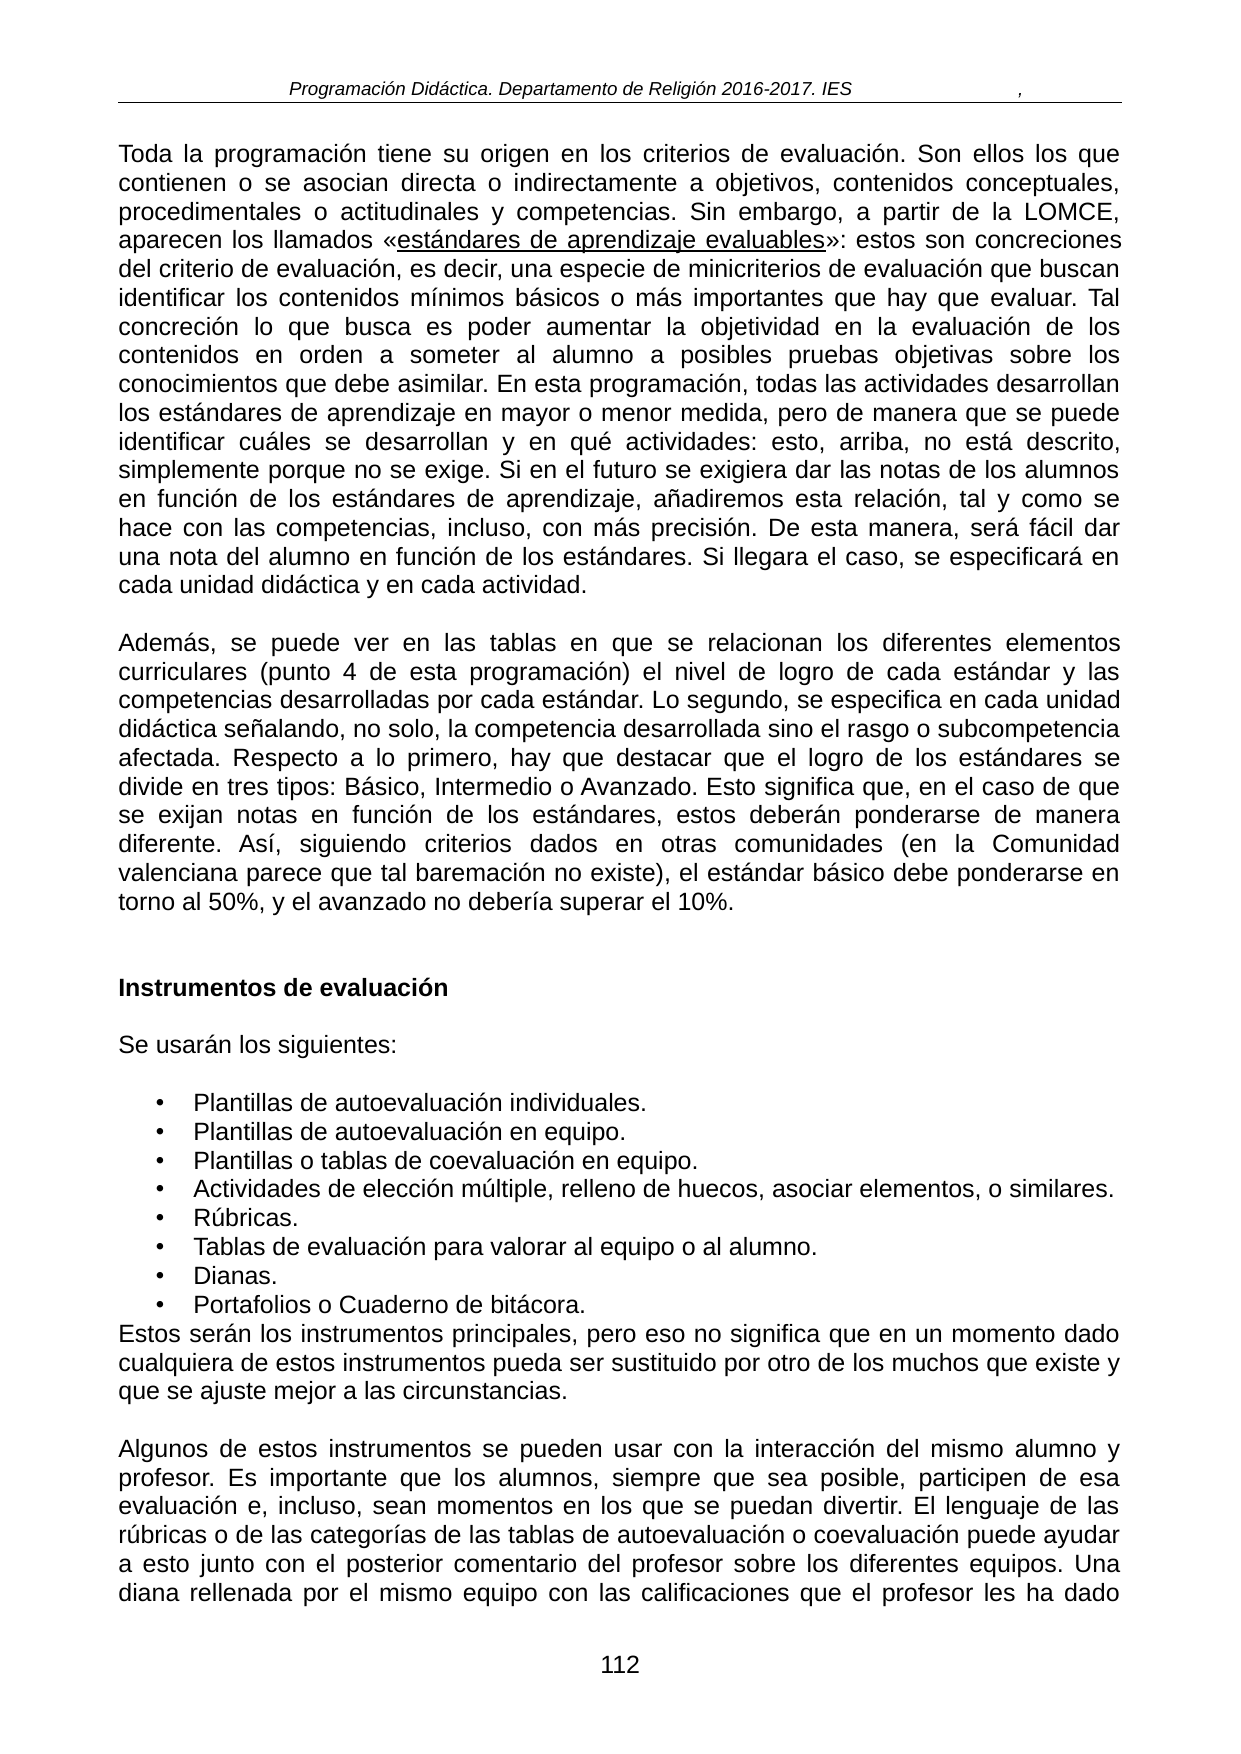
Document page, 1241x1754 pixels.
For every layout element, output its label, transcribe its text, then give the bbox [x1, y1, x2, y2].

text Instrumentos de evaluación [118, 973, 1122, 1002]
list Tablas de evaluación para valorar al equipo o al alumno. [156, 1232, 1122, 1261]
list Portafolios o Cuaderno de bitácora. [156, 1290, 1122, 1319]
text Estos serán los instrumentos principales, pero eso no significa que en un momento dado cualquiera de estos instrumentos pueda ser sustituido por otro de los muchos que existe y que se ajuste mejor a las circunstancias. [118, 1319, 1122, 1405]
list Plantillas de autoevaluación en equipo. [156, 1117, 1122, 1146]
text Toda la programación tiene su origen en los criterios de evaluación. Son ellos los que contienen o se asocian directa o indirectamente a objetivos, contenidos conceptuales, procedimentales o actitudinales y competencias. Sin embargo, a partir de la LOMCE, aparecen los llamados «estándares de aprendizaje evaluables»: estos son concreciones del criterio de evaluación, es decir, una especie de minicriterios de evaluación que buscan identificar los contenidos mínimos básicos o más importantes que hay que evaluar. Tal concreción lo que busca es poder aumentar la objetividad en la evaluación de los contenidos en orden a someter al alumno a posibles pruebas objetivas sobre los conocimientos que debe asimilar. En esta programación, todas las actividades desarrollan los estándares de aprendizaje en mayor o menor medida, pero de manera que se puede identificar cuáles se desarrollan y en qué actividades: esto, arriba, no está descrito, simplemente porque no se exige. Si en el futuro se exigiera dar las notas de los alumnos en función de los estándares de aprendizaje, añadiremos esta relación, tal y como se hace con las competencias, incluso, con más precisión. De esta manera, será fácil dar una nota del alumno en función de los estándares. Si llegara el caso, se especificará en cada unidad didáctica y en cada actividad. [118, 139, 1122, 599]
text Se usarán los siguientes: [118, 1030, 1122, 1059]
text Además, se puede ver en las tablas en que se relacionan los diferentes elementos curriculares (punto 4 de esta programación) el nivel de logro de cada estándar y las competencias desarrolladas por cada estándar. Lo segundo, se especifica en cada unidad didáctica señalando, no solo, la competencia desarrollada sino el rasgo o subcompetencia afectada. Respecto a lo primero, hay que destacar que el logro de los estándares se divide en tres tipos: Básico, Intermedio o Avanzado. Esto significa que, en el caso de que se exijan notas en función de los estándares, estos deberán ponderarse de manera diferente. Así, siguiendo criterios dados en otras comunidades (en la Comunidad valenciana parece que tal baremación no existe), el estándar básico debe ponderarse en torno al 50%, y el avanzado no debería superar el 10%. [118, 628, 1122, 915]
list Plantillas de autoevaluación individuales. [156, 1088, 1122, 1117]
list Dianas. [156, 1261, 1122, 1290]
list Actividades de elección múltiple, relleno de huecos, asociar elementos, o similares. [156, 1174, 1122, 1203]
list Rúbricas. [156, 1203, 1122, 1232]
text Algunos de estos instrumentos se pueden usar con la interacción del mismo alumno y profesor. Es importante que los alumnos, siempre que sea posible, participen de esa evaluación e, incluso, sean momentos en los que se puedan divertir. El lenguaje de las rúbricas o de las categorías de las tablas de autoevaluación o coevaluación puede ayudar a esto junto con el posterior comentario del profesor sobre los diferentes equipos. Una diana rellenada por el mismo equipo con las calificaciones que el profesor les ha dado [118, 1434, 1122, 1606]
list Plantillas o tablas de coevaluación en equipo. [156, 1146, 1122, 1174]
